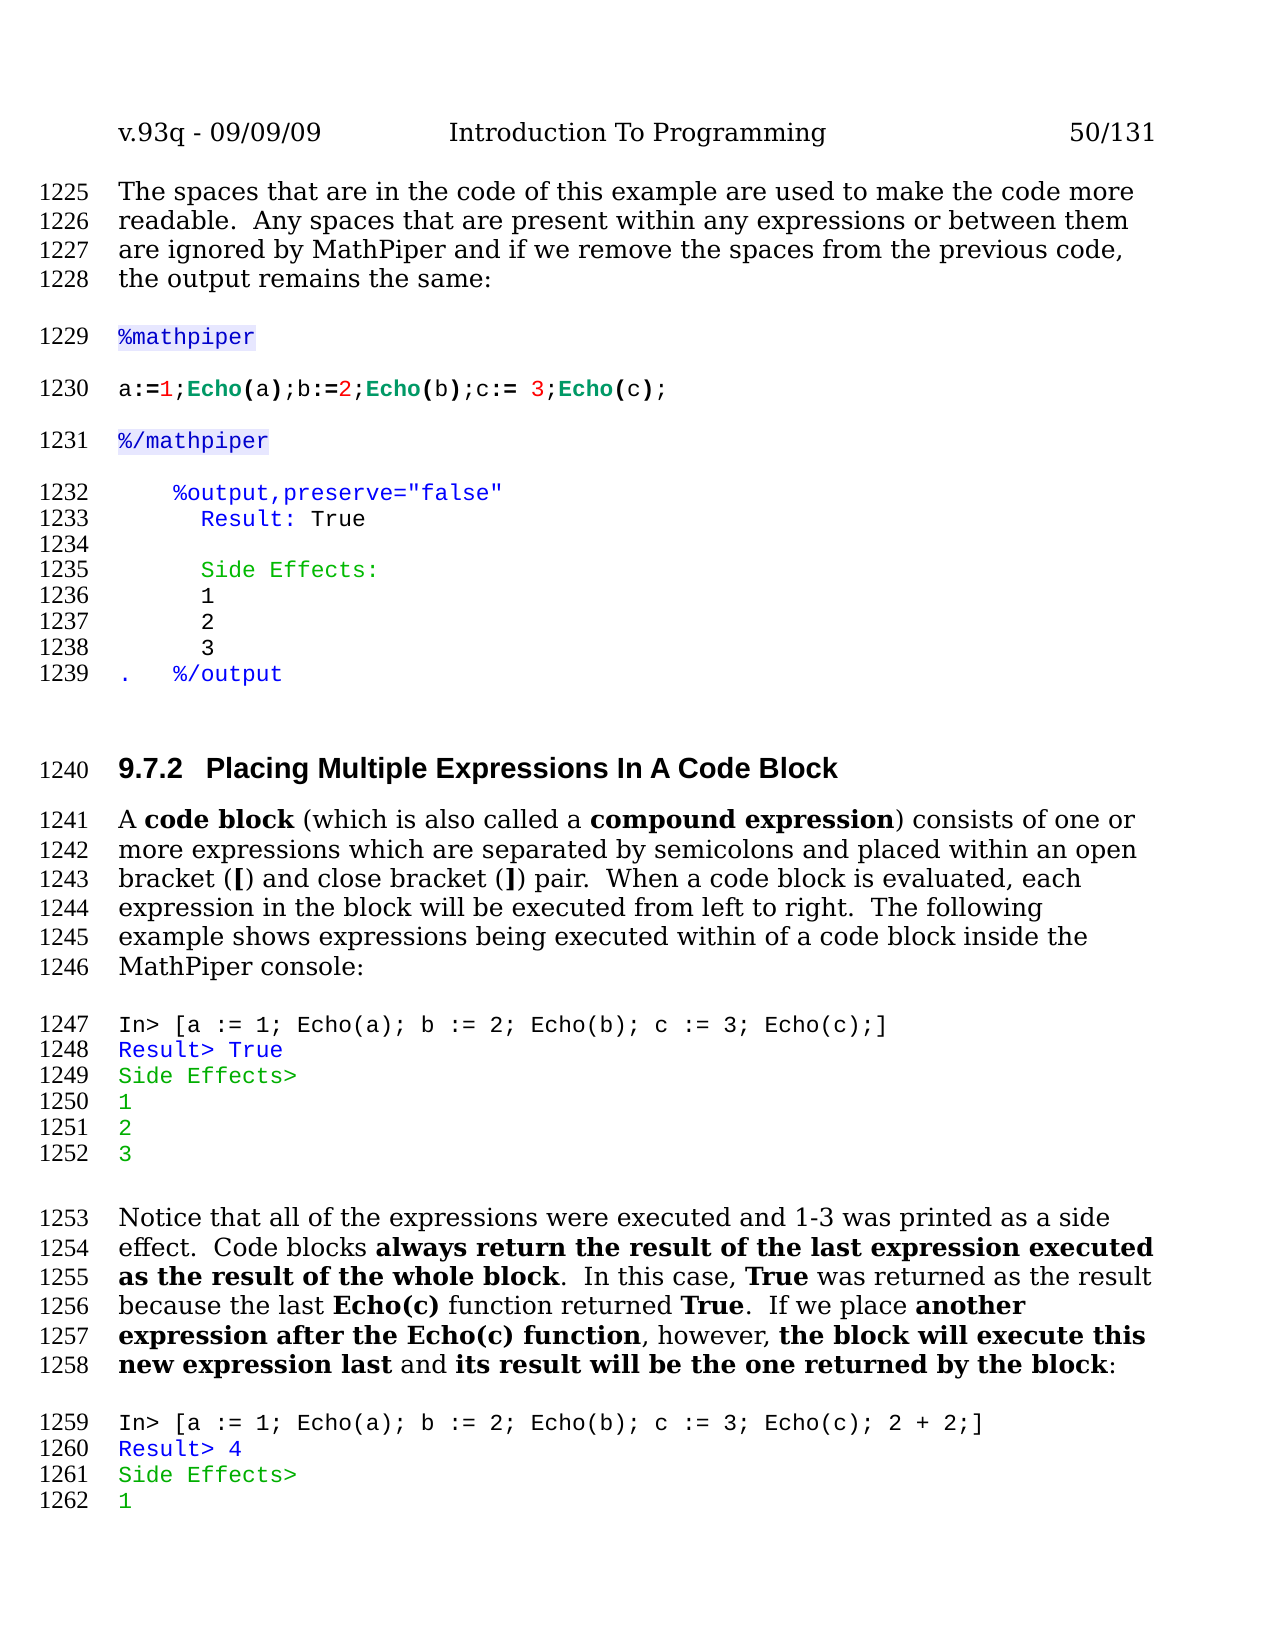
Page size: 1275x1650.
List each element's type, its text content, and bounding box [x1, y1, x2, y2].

text Notice that all of the expressions were executed and 1-3 was printed as a side effect. Code blocks always return the result of the last expression executed as the result of the whole block. In this case, True was returned as the result because the last Echo(c) function returned True. If we place another expression after the Echo(c) function, however, the block will execute this new expression last and its result will be the one returned by the block: [118, 1203, 1157, 1379]
text Side Effects> [118, 1065, 1157, 1091]
subtitle Placing Multiple Expressions In A Code Block [118, 751, 1157, 784]
text Result> 4 [118, 1437, 1157, 1463]
text Result> True [118, 1039, 1157, 1065]
text %/mathpiper [118, 429, 1157, 455]
text 3 [118, 1143, 1157, 1168]
text In> [a := 1; Echo(a); b := 2; Echo(b); c := 3; Echo(c);] [118, 1013, 1157, 1039]
text Side Effects: [118, 559, 1157, 585]
text 1 [118, 1489, 1157, 1515]
text a:=1;Echo(a);b:=2;Echo(b);c:= 3;Echo(c); [118, 377, 1157, 403]
text The spaces that are in the code of this example are used to make the code more readable. Any spaces that are present within any expressions or between them are ignored by MathPiper and if we remove the spaces from the previous code, the output remains the same: [118, 177, 1157, 293]
text 2 [118, 611, 1157, 637]
text %mathpiper [118, 325, 1157, 351]
text 3 [118, 637, 1157, 663]
text %output,preserve="false" [118, 481, 1157, 507]
text Side Effects> [118, 1463, 1157, 1489]
text 2 [118, 1117, 1157, 1143]
text In> [a := 1; Echo(a); b := 2; Echo(b); c := 3; Echo(c); 2 + 2;] [118, 1411, 1157, 1437]
text . %/output [118, 663, 1157, 688]
text A code block (which is also called a compound expression) consists of one or more expressions which are separated by semicolons and placed within an open bracket ([) and close bracket (]) pair. When a code block is evaluated, each expression in the block will be executed from left to right. The following example shows expressions being executed within of a code block inside the MathPiper console: [118, 806, 1157, 981]
text Result: True [118, 507, 1157, 533]
text 1 [118, 1091, 1157, 1117]
text 1 [118, 585, 1157, 611]
